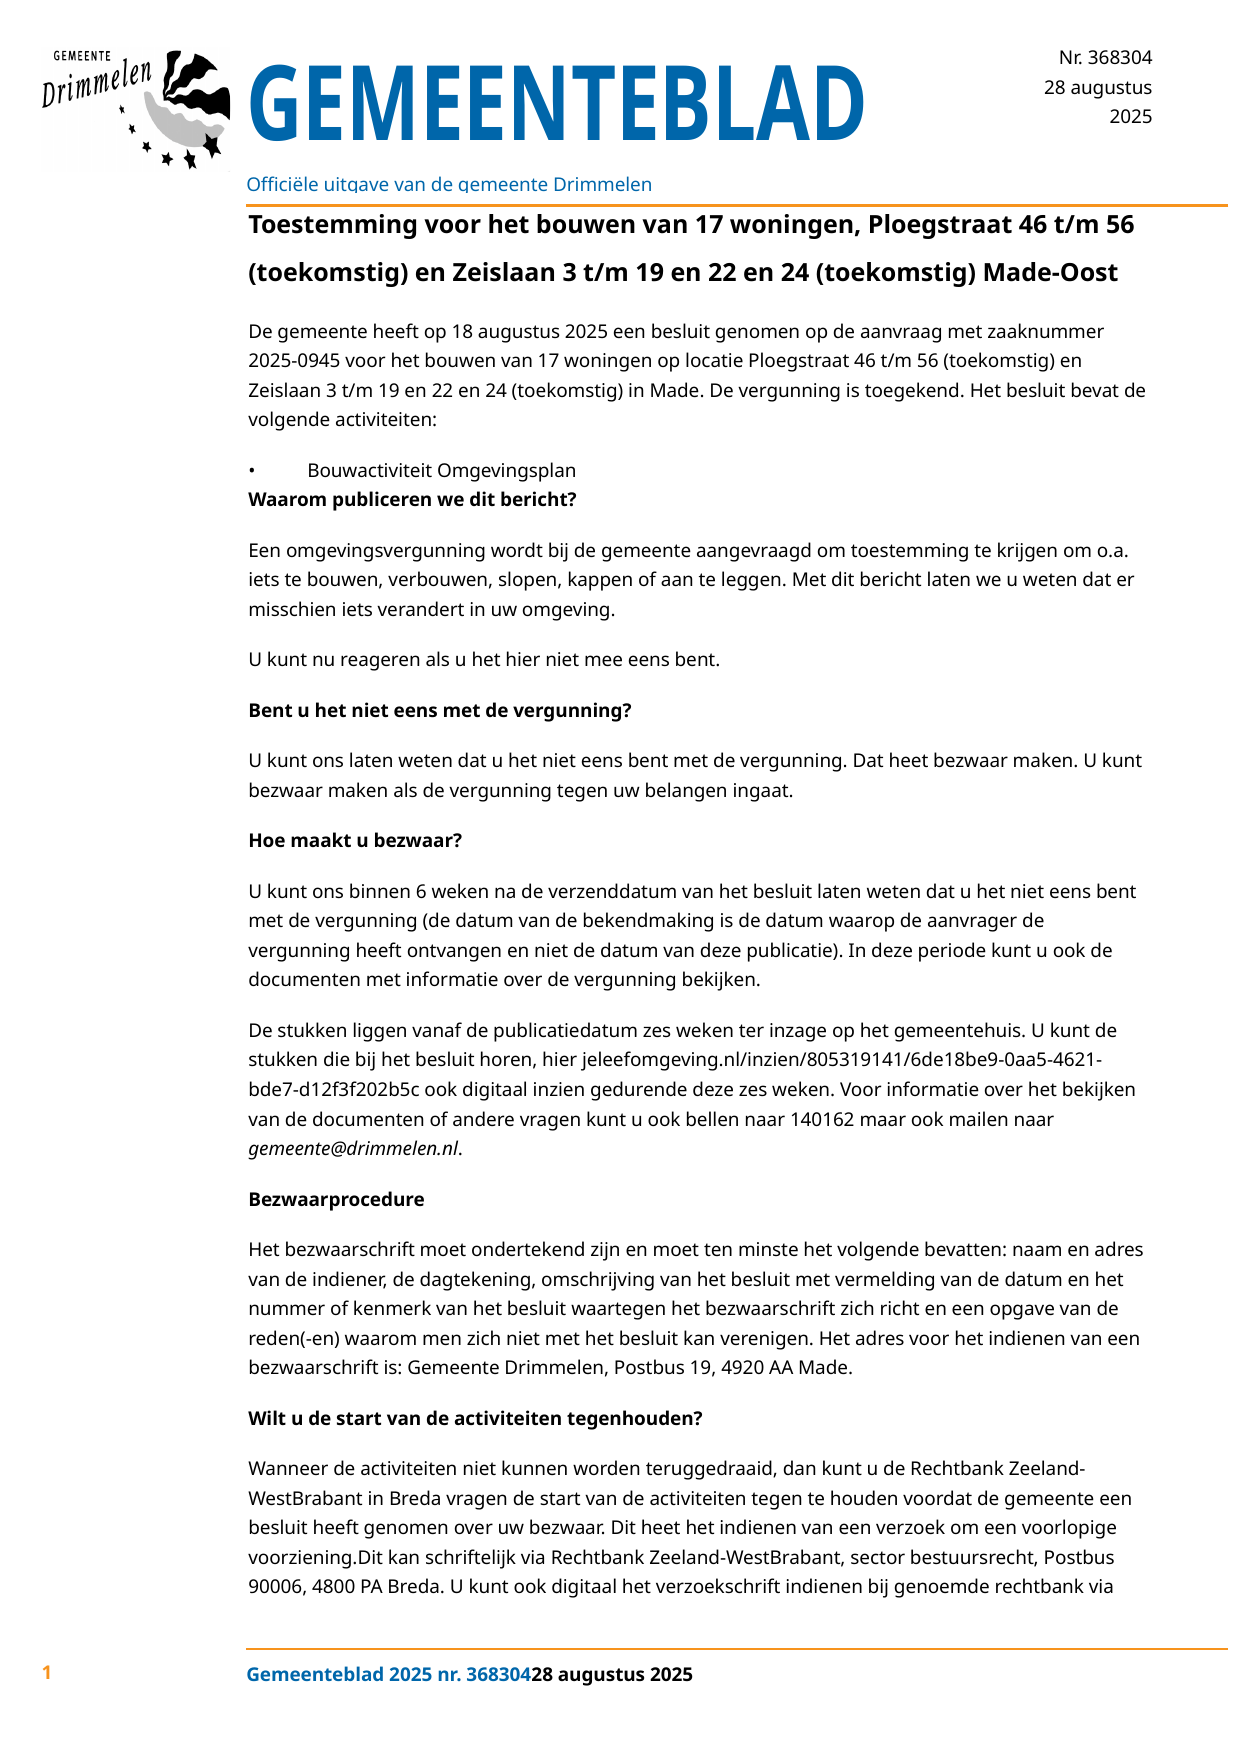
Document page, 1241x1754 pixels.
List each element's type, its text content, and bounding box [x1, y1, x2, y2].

text Toestemming voor het bouwen van 17 woningen, Ploegstraat 46 t/m 56 (toekomstig) en Zeislaan 3 t/m 19 en 22 en 24 (toekomstig) Made-Oost [248, 207, 1152, 288]
text U kunt ons binnen 6 weken na de verzenddatum van het besluit laten weten dat u het niet eens bent met de vergunning (de datum van de bekendmaking is de datum waarop de aanvrager de vergunning heeft ontvangen en niet de datum van deze publicatie). In deze periode kunt u ook de documenten met informatie over de vergunning bekijken. [248, 878, 1152, 992]
text Bent u het niet eens met de vergunning? [248, 697, 1152, 723]
text U kunt nu reageren als u het hier niet mee eens bent. [248, 647, 1152, 672]
text De stukken liggen vanaf de publicatiedatum zes weken ter inzage op het gemeentehuis. U kunt de stukken die bij het besluit horen, hier jeleefomgeving.nl/inzien/805319141/6de18be9-0aa5-4621-bde7-d12f3f202b5c ook digitaal inzien gedurende deze zes weken. Voor informatie over het bekijken van de documenten of andere vragen kunt u ook bellen naar 140162 maar ook mailen naar gemeente@drimmelen.nl. [248, 1017, 1152, 1161]
text U kunt ons laten weten dat u het niet eens bent met de vergunning. Dat heet bezwaar maken. U kunt bezwaar maken als de vergunning tegen uw belangen ingaat. [248, 747, 1152, 803]
text Bezwaarprocedure [248, 1186, 1152, 1212]
text Wilt u de start van de activiteiten tegenhouden? [248, 1405, 1152, 1431]
text Een omgevingsvergunning wordt bij de gemeente aangevraagd om toestemming te krijgen om o.a. iets te bouwen, verbouwen, slopen, kappen of aan te leggen. Met dit bericht laten we u weten dat er misschien iets verandert in uw omgeving. [248, 537, 1152, 622]
text Hoe maakt u bezwaar? [248, 827, 1152, 853]
list Bouwactiviteit Omgevingsplan [248, 457, 1152, 483]
text Wanneer de activiteiten niet kunnen worden teruggedraaid, dan kunt u de Rechtbank Zeeland-WestBrabant in Breda vragen de start van de activiteiten tegen te houden voordat de gemeente een besluit heeft genomen over uw bezwaar. Dit heet het indienen van een verzoek om een voorlopige voorziening.Dit kan schriftelijk via Rechtbank Zeeland-WestBrabant, sector bestuursrecht, Postbus 90006, 4800 PA Breda. U kunt ook digitaal het verzoekschrift indienen bij genoemde rechtbank via [248, 1455, 1152, 1599]
text Waarom publiceren we dit bericht? [248, 487, 1152, 512]
text Het bezwaarschrift moet ondertekend zijn en moet ten minste het volgende bevatten: naam en adres van de indiener, de dagtekening, omschrijving van het besluit met vermelding van de datum en het nummer of kenmerk van het besluit waartegen het bezwaarschrift zich richt en een opgave van de reden(-en) waarom men zich niet met het besluit kan verenigen. Het adres voor het indienen van een bezwaarschrift is: Gemeente Drimmelen, Postbus 19, 4920 AA Made. [248, 1236, 1152, 1380]
picture [41, 47, 231, 172]
text De gemeente heeft op 18 augustus 2025 een besluit genomen op de aanvraag met zaaknummer 2025-0945 voor het bouwen van 17 woningen op locatie Ploegstraat 46 t/m 56 (toekomstig) en Zeislaan 3 t/m 19 en 22 en 24 (toekomstig) in Made. De vergunning is toegekend. Het besluit bevat de volgende activiteiten: [248, 318, 1152, 432]
